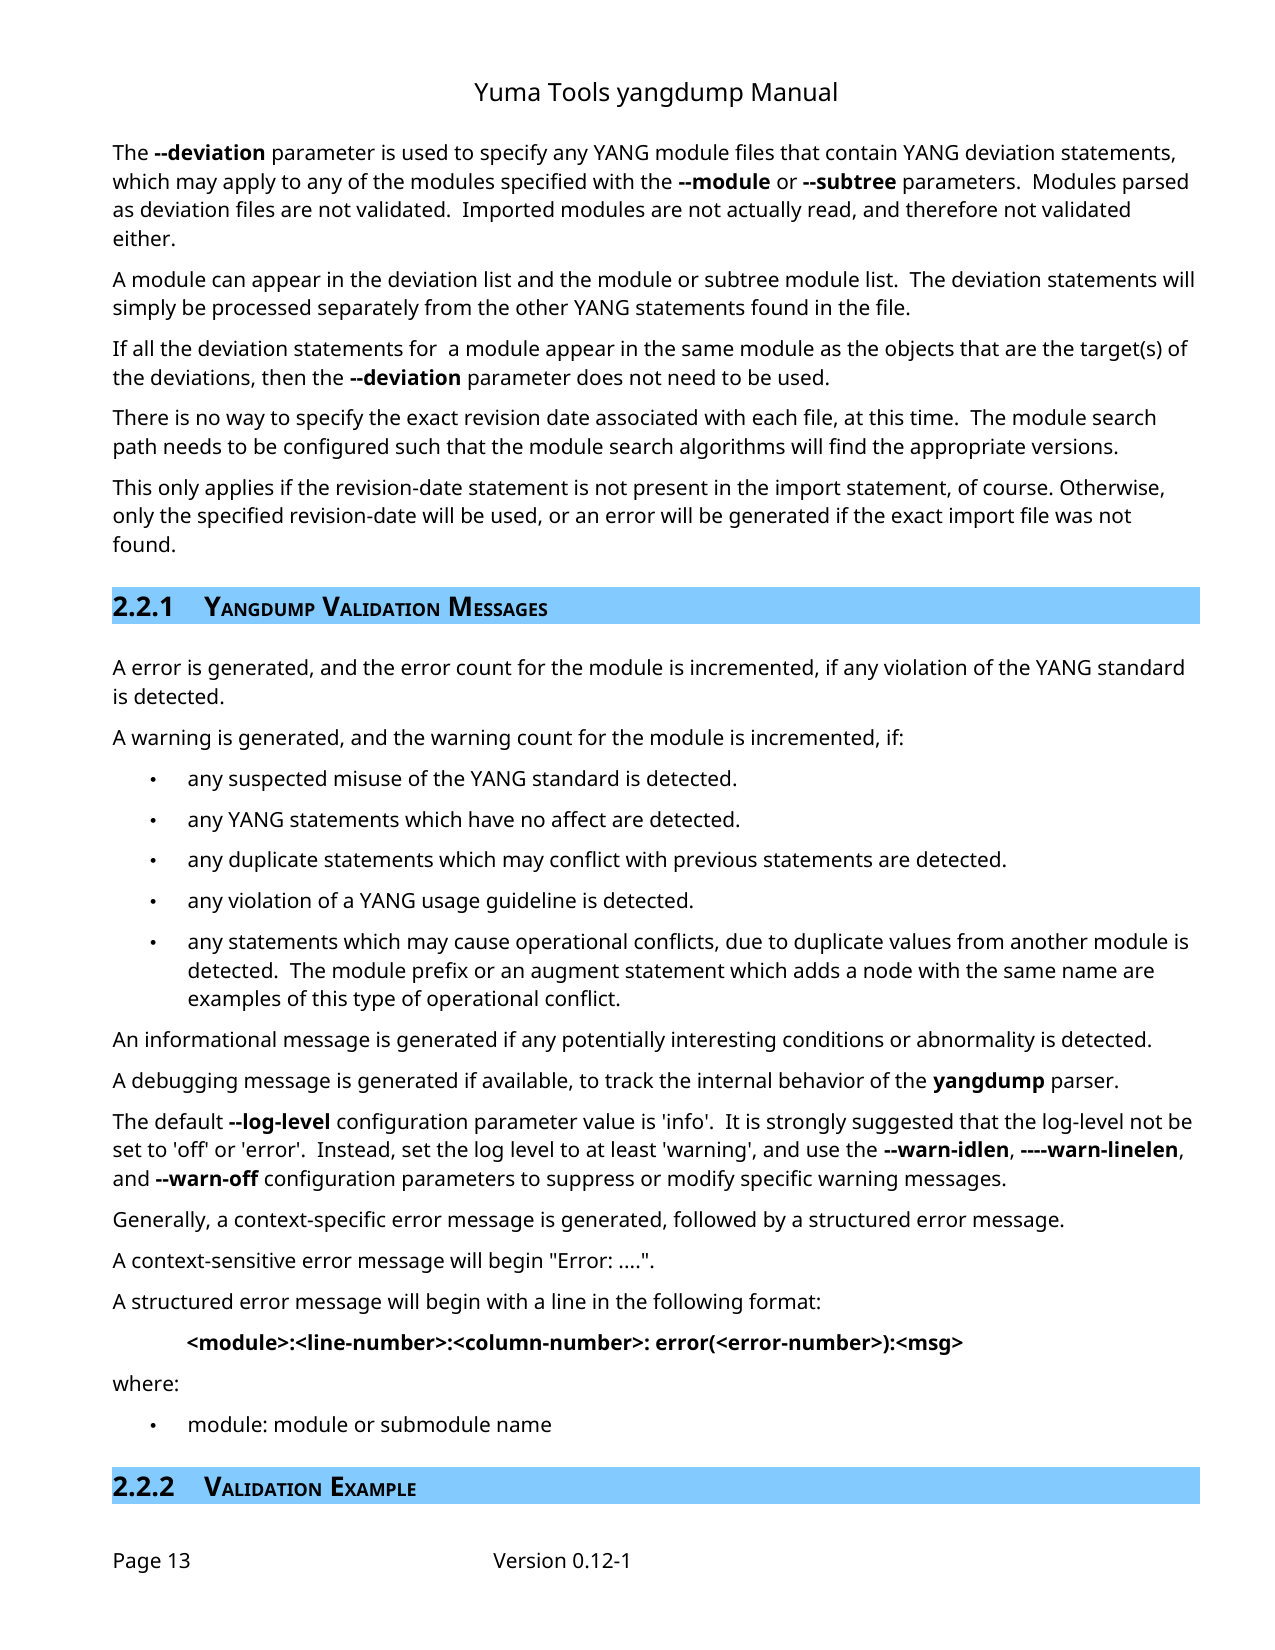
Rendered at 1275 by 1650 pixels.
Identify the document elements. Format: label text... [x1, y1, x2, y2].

text A warning is generated, and the warning count for the module is incremented, if: [112, 723, 1200, 751]
list any duplicate statements which may conflict with previous statements are detected. [150, 846, 1200, 874]
list any YANG statements which have no affect are detected. [150, 805, 1200, 833]
text A context-sensitive error message will begin "Error: ....". [112, 1246, 1200, 1274]
list any suspected misuse of the YANG standard is detected. [150, 764, 1200, 792]
text The default --log-level configuration parameter value is 'info'. It is strongly suggested that the log-level not be set to 'off' or 'error'. Instead, set the log level to at least 'warning', and use the --warn-idlen, ----warn-linelen, and --warn-off configuration parameters to suppress or modify specific warning messages. [112, 1107, 1200, 1192]
list any violation of a YANG usage guideline is detected. [150, 887, 1200, 915]
text If all the deviation statements for a module appear in the same module as the objects that are the target(s) of the deviations, then the --deviation parameter does not need to be used. [112, 334, 1200, 391]
text A structured error message will begin with a line in the following format: [112, 1287, 1200, 1315]
text A debugging message is generated if available, to track the internal behavior of the yangdump parser. [112, 1066, 1200, 1095]
subtitle Yangdump Validation Messages [112, 587, 1200, 624]
text A error is generated, and the error count for the module is incremented, if any violation of the YANG standard is detected. [112, 653, 1200, 710]
text An informational message is generated if any potentially interesting conditions or abnormality is detected. [112, 1025, 1200, 1054]
subtitle Validation Example [112, 1467, 1200, 1504]
list any statements which may cause operational conflicts, due to duplicate values from another module is detected. The module prefix or an augment statement which adds a node with the same name are examples of this type of operational conflict. [150, 927, 1200, 1013]
text The --deviation parameter is used to specify any YANG module files that contain YANG deviation statements, which may apply to any of the modules specified with the --module or --subtree parameters. Modules parsed as deviation files are not validated. Imported modules are not actually read, and therefore not validated either. [112, 138, 1200, 252]
text Generally, a context-specific error message is generated, followed by a structured error message. [112, 1205, 1200, 1233]
text A module can appear in the deviation list and the module or subtree module list. The deviation statements will simply be processed separately from the other YANG statements found in the file. [112, 265, 1200, 322]
text where: [112, 1369, 1200, 1397]
text This only applies if the revision-date statement is not present in the import statement, of course. Otherwise, only the specified revision-date will be used, or an error will be generated if the exact import file was not found. [112, 473, 1200, 558]
text <module>:<line-number>:<column-number>: error(<error-number>):<msg> [112, 1328, 1200, 1356]
text There is no way to specify the exact revision date associated with each file, at this time. The module search path needs to be configured such that the module search algorithms will find the appropriate versions. [112, 403, 1200, 460]
list module: module or submodule name [150, 1410, 1200, 1438]
